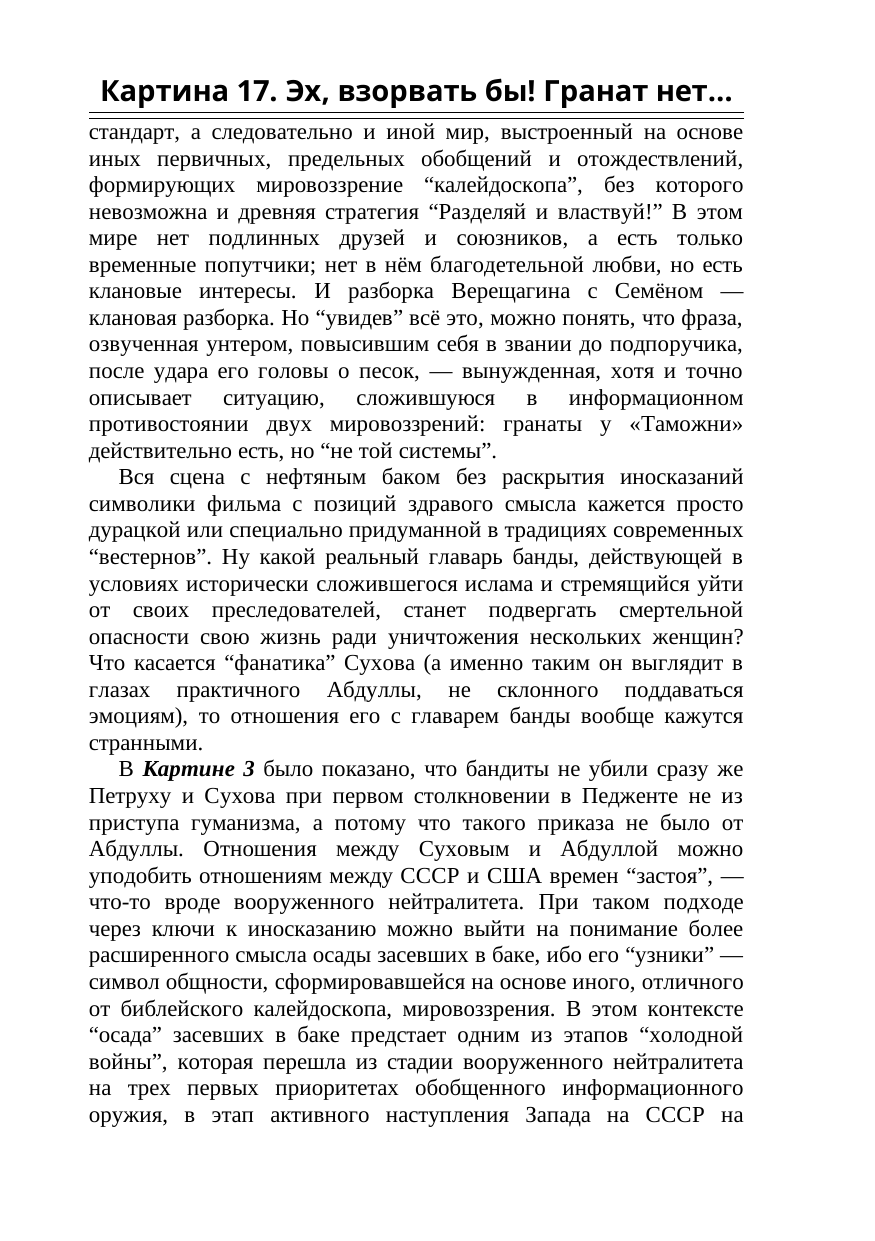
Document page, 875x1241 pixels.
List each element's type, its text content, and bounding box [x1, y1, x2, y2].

text Вся сцена с нефтяным баком без раскрытия иносказаний символики фильма с позиций здравого смысла кажется просто дурацкой или специально придуманной в традициях современных “вестернов”. Ну какой реальный главарь банды, действующей в условиях исторически сложившегося ислама и стремящийся уйти от своих преследователей, станет подвергать смертельной опасности свою жизнь ради уничтожения нескольких женщин? Что касается “фанатика” Сухова (а именно таким он выглядит в глазах практичного Абдуллы, не склонного поддаваться эмоциям), то отношения его с главарем банды вообще кажутся странными. [89, 463, 744, 755]
text стандарт, а следовательно и иной мир, выстроенный на основе иных первичных, предельных обобщений и отождествлений, формирующих мировоззрение “калейдоскопа”, без которого невозможна и древняя стратегия “Разделяй и властвуй!” В этом мире нет подлинных друзей и союзников, а есть только временные попутчики; нет в нём благодетельной любви, но есть клановые интересы. И разборка Верещагина с Семёном — клановая разборка. Но “увидев” всё это, можно понять, что фраза, озвученная унтером, повысившим себя в звании до подпоручика, после удара его головы о песок, — вынужденная, хотя и точно описывает ситуацию, сложившуюся в информационном противостоянии двух мировоззрений: гранаты у «Таможни» действительно есть, но “не той системы”. [89, 119, 744, 463]
text В Картине 3 было показано, что бандиты не убили сразу же Петруху и Сухова при первом столкновении в Педженте не из приступа гуманизма, а потому что такого приказа не было от Абдуллы. Отношения между Суховым и Абдуллой можно уподобить отношениям между СССР и США времен “застоя”, — что-то вроде вооруженного нейтралитета. При таком подходе через ключи к иносказанию можно выйти на понимание более расширенного смысла осады засевших в баке, ибо его “узники” — символ общности, сформировавшейся на основе иного, отличного от библейского калейдоскопа, мировоззрения. В этом контексте “осада” засевших в баке предстает одним из этапов “холодной войны”, которая перешла из стадии вооруженного нейтралитета на трех первых приоритетах обобщенного информационного оружия, в этап активного наступления Запада на СССР на [89, 755, 744, 1127]
